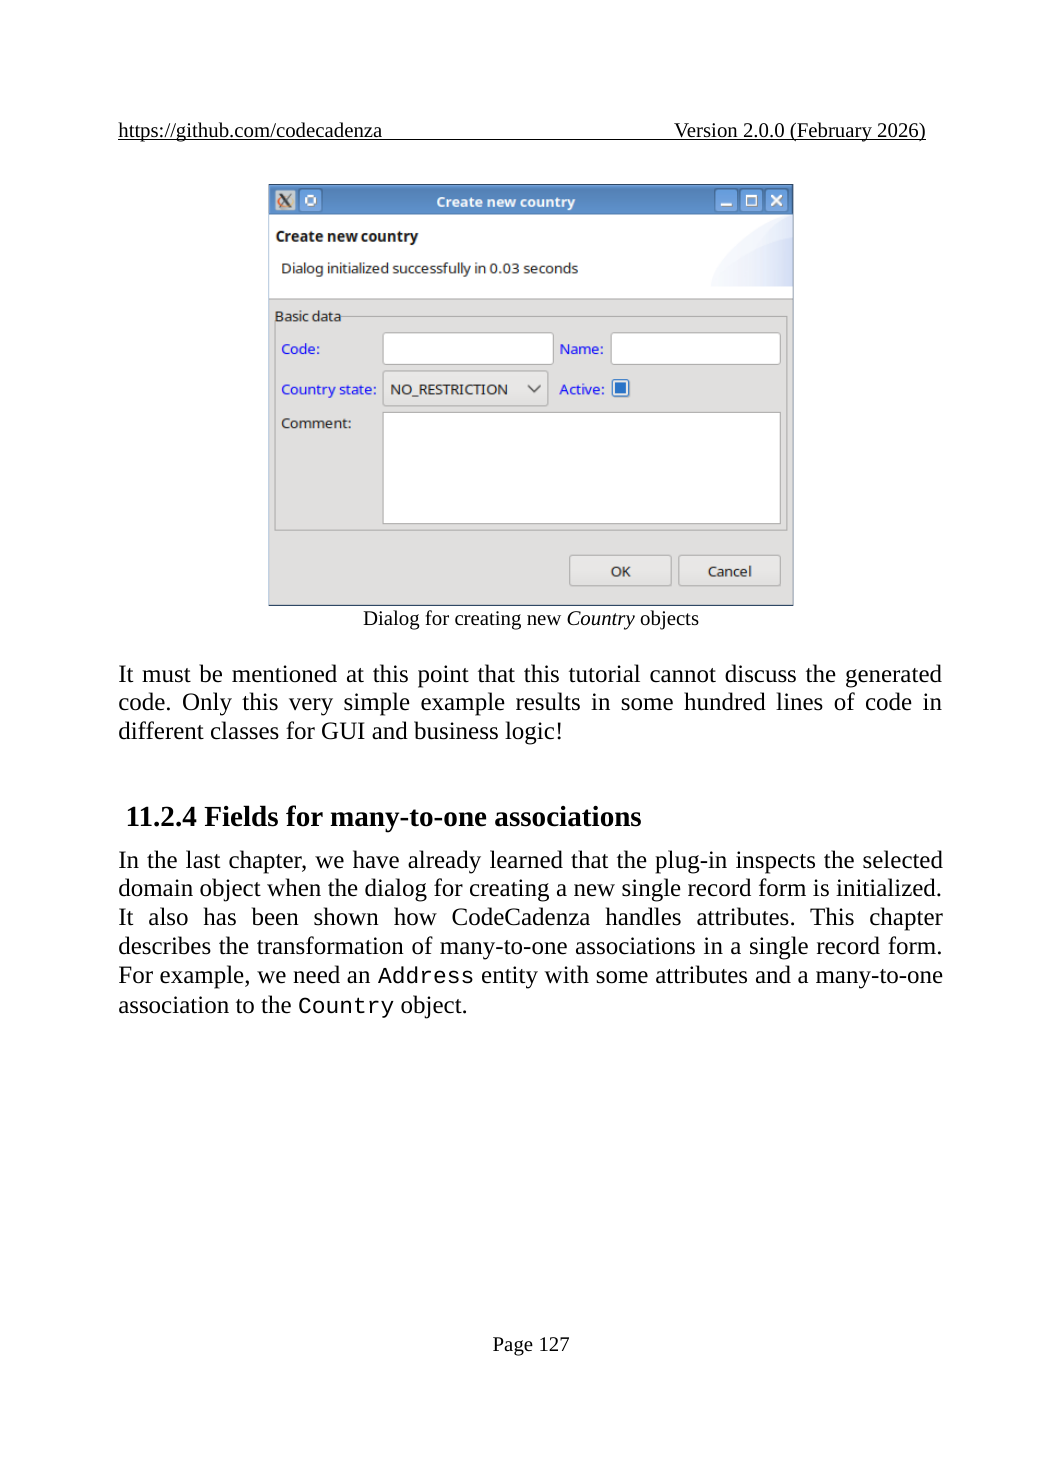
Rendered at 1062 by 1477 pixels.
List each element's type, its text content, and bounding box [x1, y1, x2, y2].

text Dialog for creating new Country objects [268, 606, 793, 630]
text In the last chapter, we have already learned that the plug-in inspects the selected domain object when the dialog for creating a new single record form is initialized. It also has been shown how CodeCadenza handles attributes. This chapter describes the transformation of many-to-one associations in a single record form. For example, we need an Address entity with some attributes and a many-to-one association to the Country object. [118, 845, 944, 1020]
subtitle Fields for many-to-one associations [118, 799, 944, 832]
text It must be mentioned at this point that this tutorial cannot discuss the generated code. Only this very simple example results in some hundred lines of code in different classes for GUI and business logic! [118, 659, 944, 745]
picture [268, 184, 794, 606]
